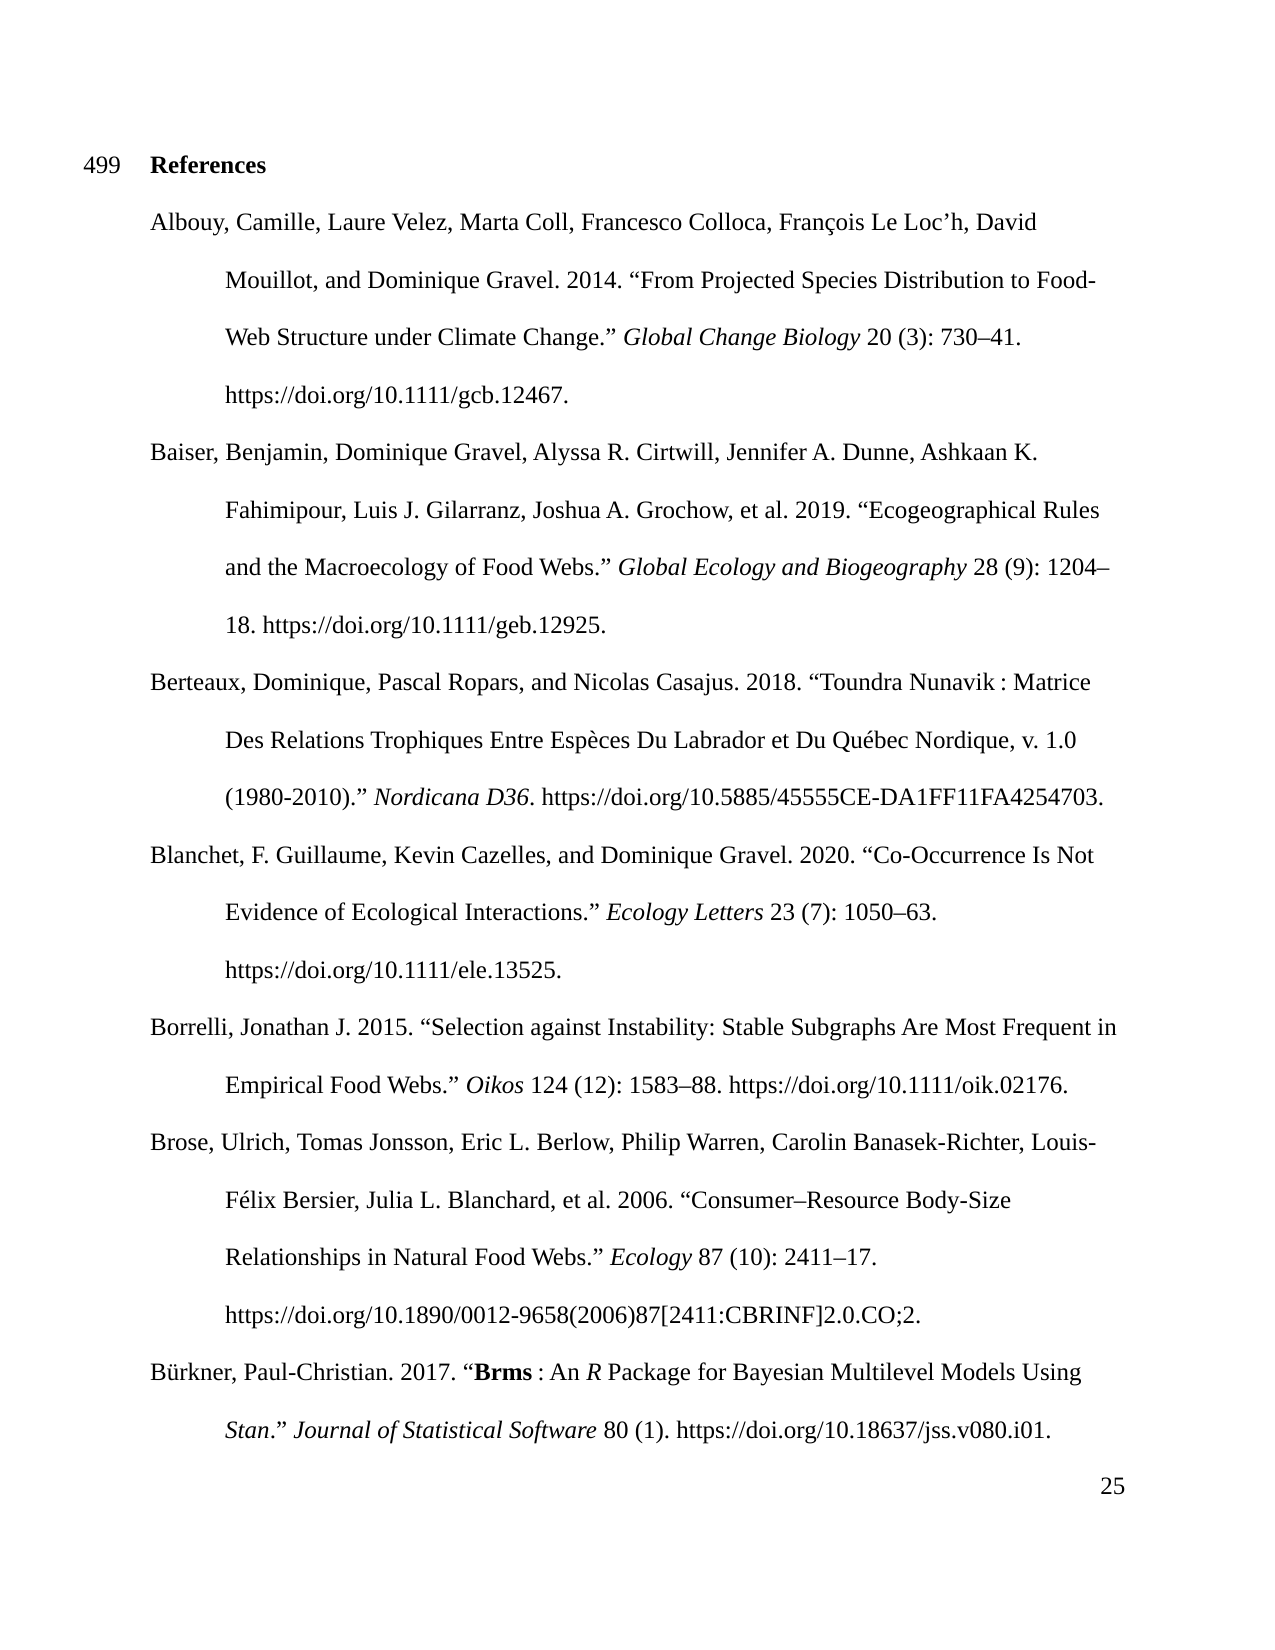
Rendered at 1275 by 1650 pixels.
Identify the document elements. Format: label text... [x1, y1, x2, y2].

text Borrelli, Jonathan J. 2015. “Selection against Instability: Stable Subgraphs Are Most Frequent in Empirical Food Webs.” Oikos 124 (12): 1583–88. https://doi.org/10.1111/oik.02176. [150, 1012, 1125, 1099]
text References [150, 150, 1125, 179]
text Berteaux, Dominique, Pascal Ropars, and Nicolas Casajus. 2018. “Toundra Nunavik : Matrice Des Relations Trophiques Entre Espèces Du Labrador et Du Québec Nordique, v. 1.0 (1980-2010).” Nordicana D36. https://doi.org/10.5885/45555CE-DA1FF11FA4254703. [150, 667, 1125, 811]
text Baiser, Benjamin, Dominique Gravel, Alyssa R. Cirtwill, Jennifer A. Dunne, Ashkaan K. Fahimipour, Luis J. Gilarranz, Joshua A. Grochow, et al. 2019. “Ecogeographical Rules and the Macroecology of Food Webs.” Global Ecology and Biogeography 28 (9): 1204–18. https://doi.org/10.1111/geb.12925. [150, 437, 1125, 639]
text Albouy, Camille, Laure Velez, Marta Coll, Francesco Colloca, François Le Loc’h, David Mouillot, and Dominique Gravel. 2014. “From Projected Species Distribution to Food-Web Structure under Climate Change.” Global Change Biology 20 (3): 730–41. https://doi.org/10.1111/gcb.12467. [150, 207, 1125, 409]
text Bürkner, Paul-Christian. 2017. “Brms : An R Package for Bayesian Multilevel Models Using Stan.” Journal of Statistical Software 80 (1). https://doi.org/10.18637/jss.v080.i01. [150, 1357, 1125, 1444]
text Brose, Ulrich, Tomas Jonsson, Eric L. Berlow, Philip Warren, Carolin Banasek-Richter, Louis-Félix Bersier, Julia L. Blanchard, et al. 2006. “Consumer–Resource Body-Size Relationships in Natural Food Webs.” Ecology 87 (10): 2411–17. https://doi.org/10.1890/0012-9658(2006)87[2411:CBRINF]2.0.CO;2. [150, 1127, 1125, 1329]
text Blanchet, F. Guillaume, Kevin Cazelles, and Dominique Gravel. 2020. “Co-Occurrence Is Not Evidence of Ecological Interactions.” Ecology Letters 23 (7): 1050–63. https://doi.org/10.1111/ele.13525. [150, 840, 1125, 984]
